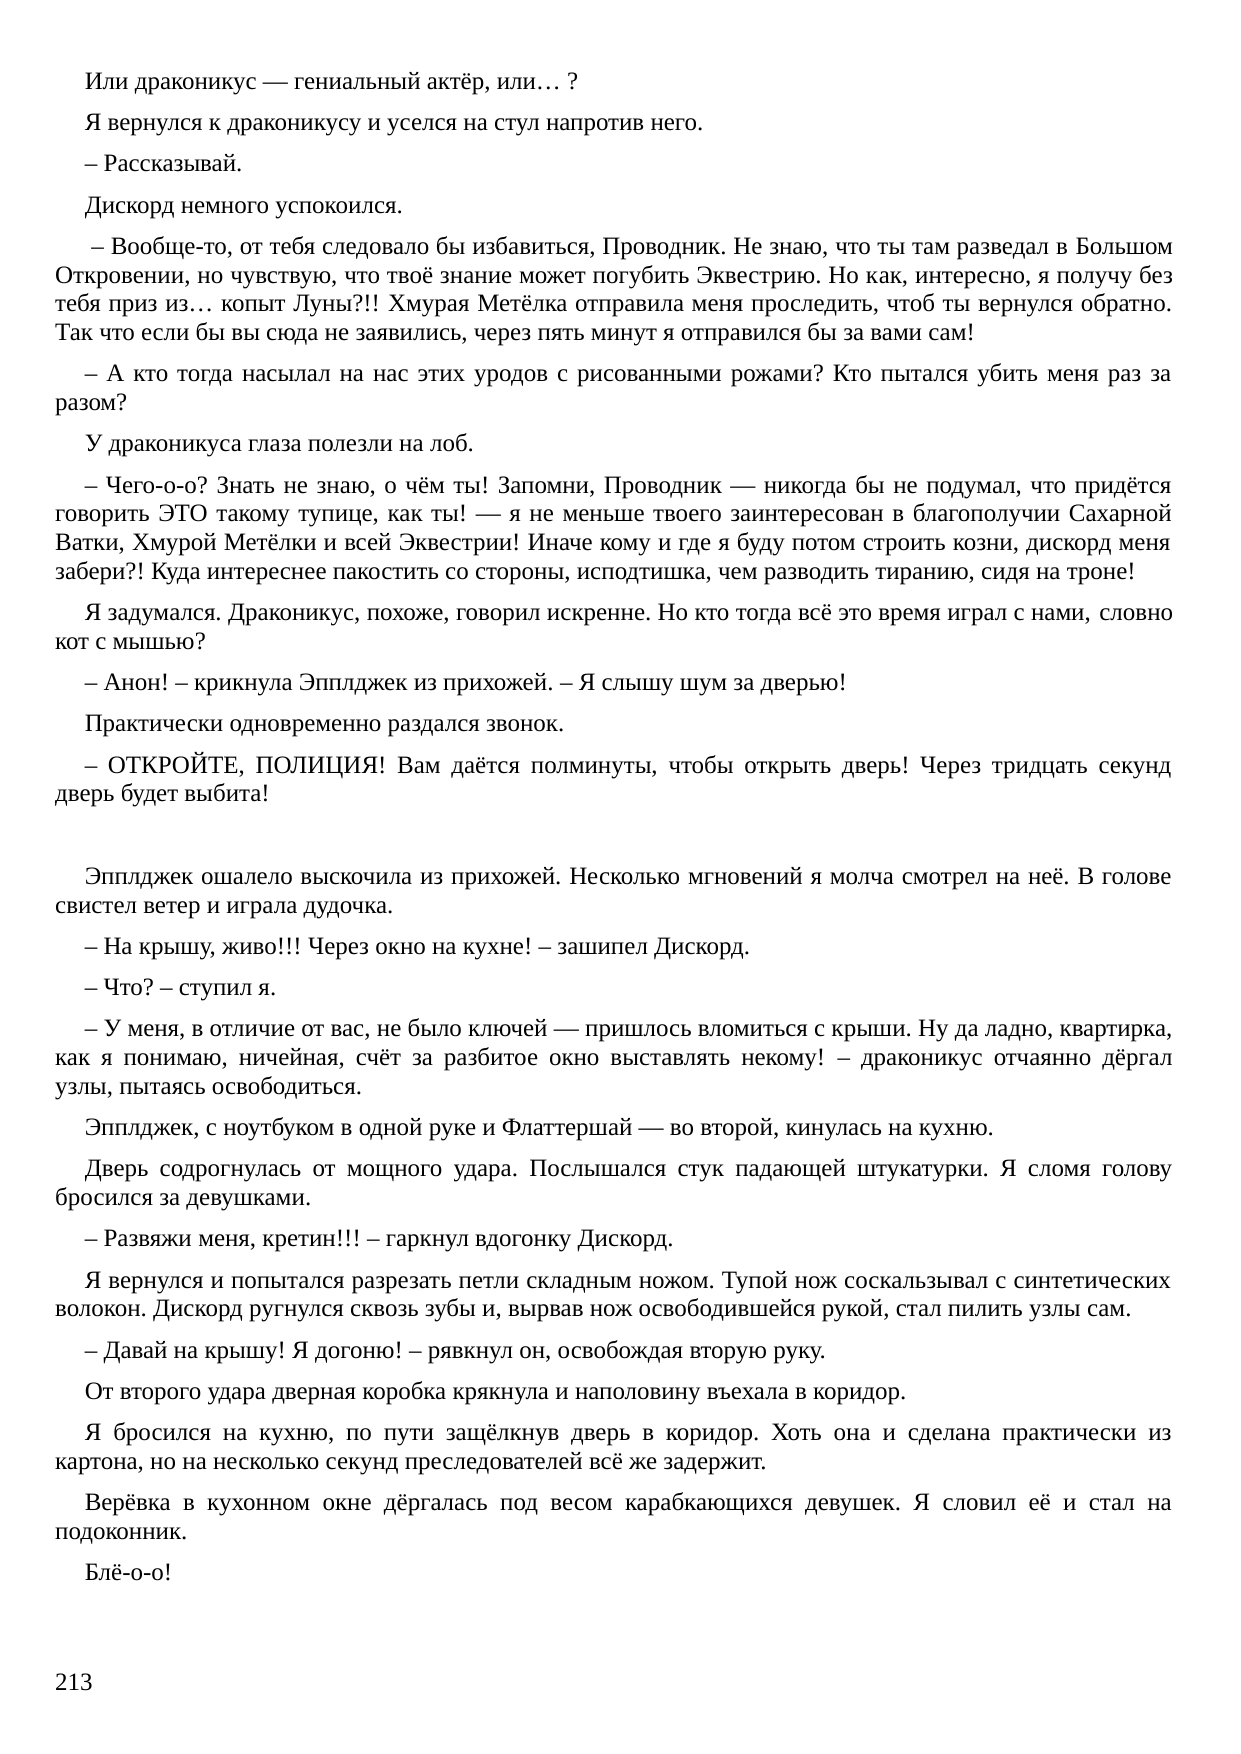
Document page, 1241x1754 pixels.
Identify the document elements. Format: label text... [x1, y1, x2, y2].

text От второго удара дверная коробка крякнула и наполовину въехала в коридор. [55, 1376, 1173, 1405]
text – Что? – ступил я. [55, 972, 1173, 1001]
text Я вернулся и попытался разрезать петли складным ножом. Тупой нож соскальзывал с синтетических волокон. Дискорд ругнулся сквозь зубы и, вырвав нож освободившейся рукой, стал пилить узлы сам. [55, 1265, 1173, 1322]
text – Чего-о-о? Знать не знаю, о чём ты! Запомни, Проводник — никогда бы не подумал, что придётся говорить ЭТО такому тупице, как ты! — я не меньше твоего заинтересован в благополучии Сахарной Ватки, Хмурой Метёлки и всей Эквестрии! Иначе кому и где я буду потом строить козни, дискорд меня забери?! Куда интереснее пакостить со стороны, исподтишка, чем разводить тиранию, сидя на троне! [55, 470, 1173, 585]
text Я бросился на кухню, по пути защёлкнув дверь в коридор. Хоть она и сделана практически из картона, но на несколько секунд преследователей всё же задержит. [55, 1417, 1173, 1475]
text Или драконикус — гениальный актёр, или… ? [55, 66, 1173, 95]
text Эпплджек ошалело выскочила из прихожей. Несколько мгновений я молча смотрел на неё. В голове свистел ветер и играла дудочка. [55, 861, 1173, 918]
text Верёвка в кухонном окне дёргалась под весом карабкающихся девушек. Я словил её и стал на подоконник. [55, 1487, 1173, 1545]
text – Анон! – крикнула Эпплджек из прихожей. – Я слышу шум за дверью! [55, 667, 1173, 696]
text – У меня, в отличие от вас, не было ключей — пришлось вломиться с крыши. Ну да ладно, квартирка, как я понимаю, ничейная, счёт за разбитое окно выставлять некому! – драконикус отчаянно дёргал узлы, пытаясь освободиться. [55, 1013, 1173, 1100]
text – Рассказывай. [55, 148, 1173, 177]
text – Вообще-то, от тебя следовало бы избавиться, Проводник. Не знаю, что ты там разведал в Большом Откровении, но чувствую, что твоё знание может погубить Эквестрию. Но как, интересно, я получу без тебя приз из… копыт Луны?!! Хмурая Метёлка отправила меня проследить, чтоб ты вернулся обратно. Так что если бы вы сюда не заявились, через пять минут я отправился бы за вами сам! [55, 231, 1173, 346]
text – Давай на крышу! Я догоню! – рявкнул он, освобождая вторую руку. [55, 1335, 1173, 1363]
text Я задумался. Драконикус, похоже, говорил искренне. Но кто тогда всё это время играл с нами, словно кот с мышью? [55, 597, 1173, 655]
text Дверь содрогнулась от мощного удара. Послышался стук падающей штукатурки. Я сломя голову бросился за девушками. [55, 1153, 1173, 1211]
text У драконикуса глаза полезли на лоб. [55, 428, 1173, 457]
text – ОТКРОЙТЕ, ПОЛИЦИЯ! Вам даётся полминуты, чтобы открыть дверь! Через тридцать секунд дверь будет выбита! [55, 750, 1173, 807]
text Я вернулся к драконикусу и уселся на стул напротив него. [55, 107, 1173, 136]
text Практически одновременно раздался звонок. [55, 708, 1173, 737]
text – Развяжи меня, кретин!!! – гаркнул вдогонку Дискорд. [55, 1223, 1173, 1252]
text Дискорд немного успокоился. [55, 190, 1173, 218]
text – На крышу, живо!!! Через окно на кухне! – зашипел Дискорд. [55, 931, 1173, 960]
text Эпплджек, с ноутбуком в одной руке и Флаттершай — во второй, кинулась на кухню. [55, 1112, 1173, 1141]
text Блё-о-о! [55, 1557, 1173, 1586]
text – А кто тогда насылал на нас этих уродов с рисованными рожами? Кто пытался убить меня раз за разом? [55, 358, 1173, 416]
